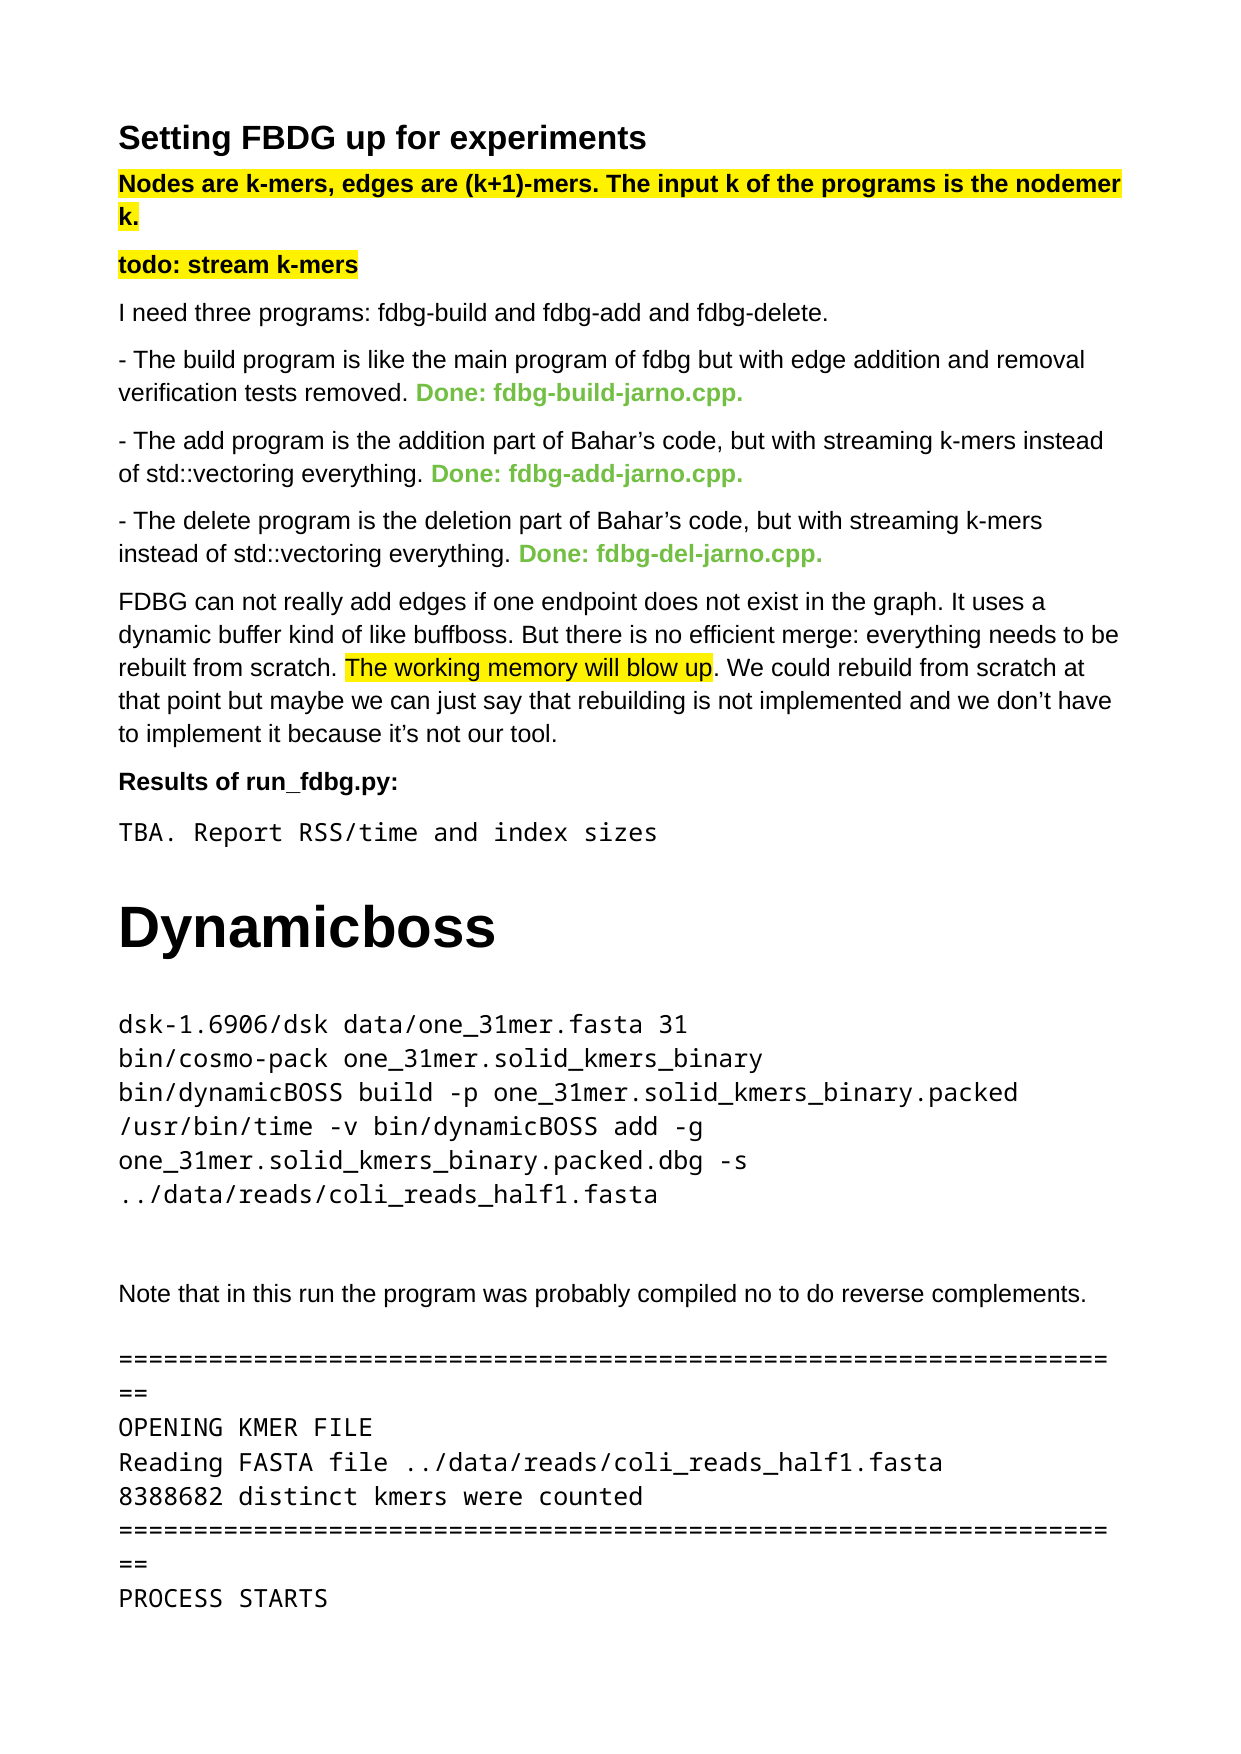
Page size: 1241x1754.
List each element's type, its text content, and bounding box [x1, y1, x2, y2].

text /usr/bin/time -v bin/dynamicBOSS add -g one_31mer.solid_kmers_binary.packed.dbg -s ../data/reads/coli_reads_half1.fasta [118, 1109, 1122, 1211]
text 8388682 distinct kmers were counted [118, 1478, 1122, 1512]
text - The delete program is the deletion part of Bahar’s code, but with streaming k-mers instead of std::vectoring everything. Done: fdbg-del-jarno.cpp. [118, 506, 1122, 568]
text bin/cosmo-pack one_31mer.solid_kmers_binary [118, 1041, 1122, 1075]
text Reading FASTA file ../data/reads/coli_reads_half1.fasta [118, 1444, 1122, 1478]
text PROCESS STARTS [118, 1580, 1122, 1614]
text dsk-1.6906/dsk data/one_31mer.fasta 31 [118, 1007, 1122, 1041]
text OPENING KMER FILE [118, 1410, 1122, 1444]
text ==================================================================== [118, 1342, 1122, 1410]
text I need three programs: fdbg-build and fdbg-add and fdbg-delete. [118, 297, 1122, 326]
text - The build program is like the main program of fdbg but with edge addition and removal verification tests removed. Done: fdbg-build-jarno.cpp. [118, 345, 1122, 407]
text bin/dynamicBOSS build -p one_31mer.solid_kmers_binary.packed [118, 1075, 1122, 1109]
text Nodes are k-mers, edges are (k+1)-mers. The input k of the programs is the nodemer k. [118, 169, 1122, 231]
text FDBG can not really add edges if one endpoint does not exist in the graph. It uses a dynamic buffer kind of like buffboss. But there is no efficient merge: everything needs to be rebuilt from scratch. The working memory will blow up. We could rebuild from scratch at that point but maybe we can just say that rebuilding is not implemented and we don’t have to implement it because it’s not our tool. [118, 587, 1122, 748]
text Note that in this run the program was probably compiled no to do reverse complements. [118, 1279, 1122, 1308]
text ==================================================================== [118, 1512, 1122, 1580]
subtitle Setting FBDG up for experiments [118, 118, 1122, 157]
text Results of run_fdbg.py: [118, 767, 1122, 795]
text TBA. Report RSS/time and index sizes [118, 814, 1122, 848]
text todo: stream k-mers [118, 250, 1122, 279]
title Dynamicboss [118, 893, 1122, 960]
text - The add program is the addition part of Bahar’s code, but with streaming k-mers instead of std::vectoring everything. Done: fdbg-add-jarno.cpp. [118, 426, 1122, 487]
